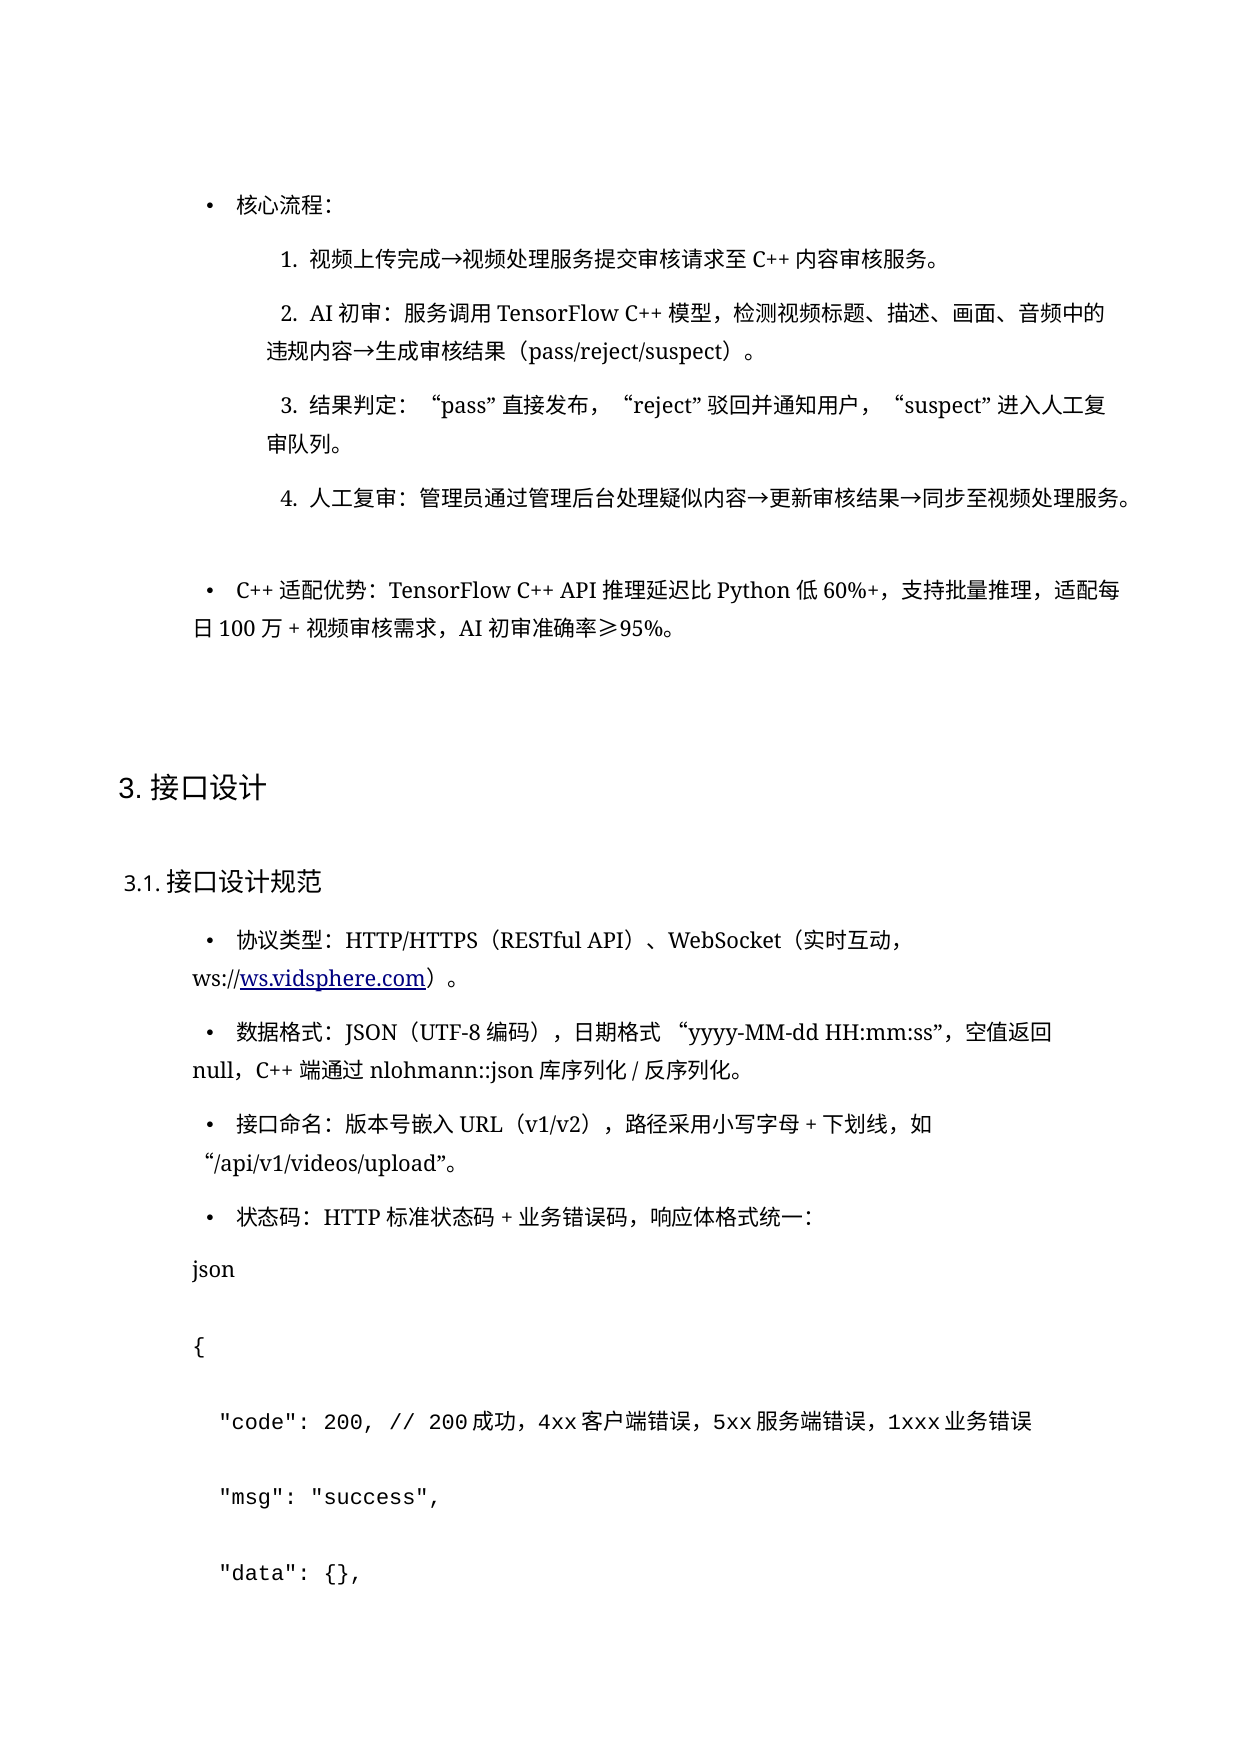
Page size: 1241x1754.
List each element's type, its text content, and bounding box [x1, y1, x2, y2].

list 结果判定：“pass” 直接发布，“reject” 驳回并通知用户，“suspect” 进入人工复审队列。 [236, 388, 1122, 458]
list "code": 200, // 200成功，4xx客户端错误，5xx服务端错误，1xxx业务错误 [162, 1411, 1122, 1436]
list C++ 适配优势：TensorFlow C++ API 推理延迟比 Python 低 60%+，支持批量推理，适配每日 100 万 + 视频审核需求，AI 初审准确率≥95%。 [162, 573, 1122, 643]
list 状态码：HTTP 标准状态码 + 业务错误码，响应体格式统一： [162, 1200, 1122, 1232]
list 核心流程： [162, 188, 1122, 219]
list 接口命名：版本号嵌入 URL（v1/v2），路径采用小写字母 + 下划线，如 “/api/v1/videos/upload”。 [162, 1107, 1122, 1177]
list { [162, 1336, 1122, 1361]
list AI 初审：服务调用 TensorFlow C++ 模型，检测视频标题、描述、画面、音频中的违规内容→生成审核结果（pass/reject/suspect）。 [236, 296, 1122, 366]
list json [162, 1254, 1122, 1284]
list 视频上传完成→视频处理服务提交审核请求至 C++ 内容审核服务。 [236, 242, 1122, 273]
subtitle 接口设计 [118, 765, 1122, 807]
list 人工复审：管理员通过管理后台处理疑似内容→更新审核结果→同步至视频处理服务。 [236, 481, 1122, 550]
list 协议类型：HTTP/HTTPS（RESTful API）、WebSocket（实时互动，ws://ws.vidsphere.com）。 [162, 923, 1122, 992]
list 数据格式：JSON（UTF-8 编码），日期格式 “yyyy-MM-dd HH:mm:ss”，空值返回 null，C++ 端通过 nlohmann::json 库序列化 / 反序列化。 [162, 1015, 1122, 1085]
subtitle 接口设计规范 [118, 861, 1122, 899]
list "msg": "success", [162, 1487, 1122, 1511]
list "data": {}, [162, 1562, 1122, 1587]
